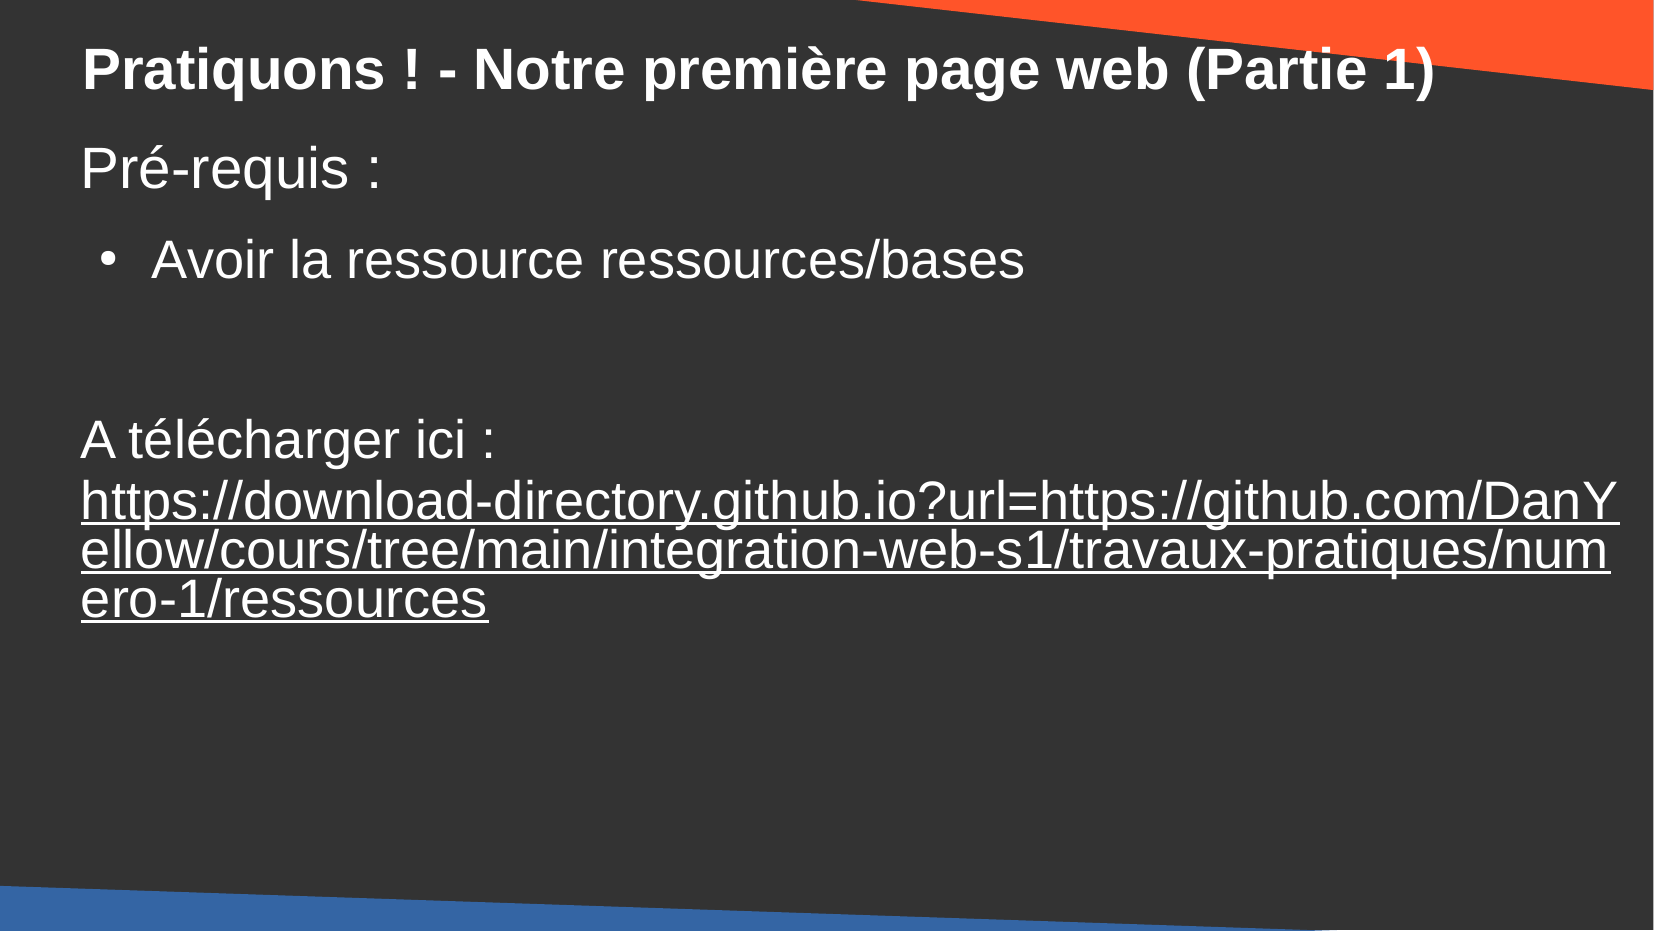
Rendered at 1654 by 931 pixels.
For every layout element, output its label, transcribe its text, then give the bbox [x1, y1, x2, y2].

title Pratiquons ! - Notre première page web (Partie 1) [82, 37, 1571, 114]
text_box [855, 0, 1654, 91]
text_box [0, 885, 1337, 931]
list Pré-requis : Avoir la ressource ressources/bases A télécharger ici : https://download-directory.github.io?url=https://github.com/DanYellow/cours/tree/main/integration-web-s1/travaux-pratiques/numero-1/ressources [80, 135, 1620, 721]
